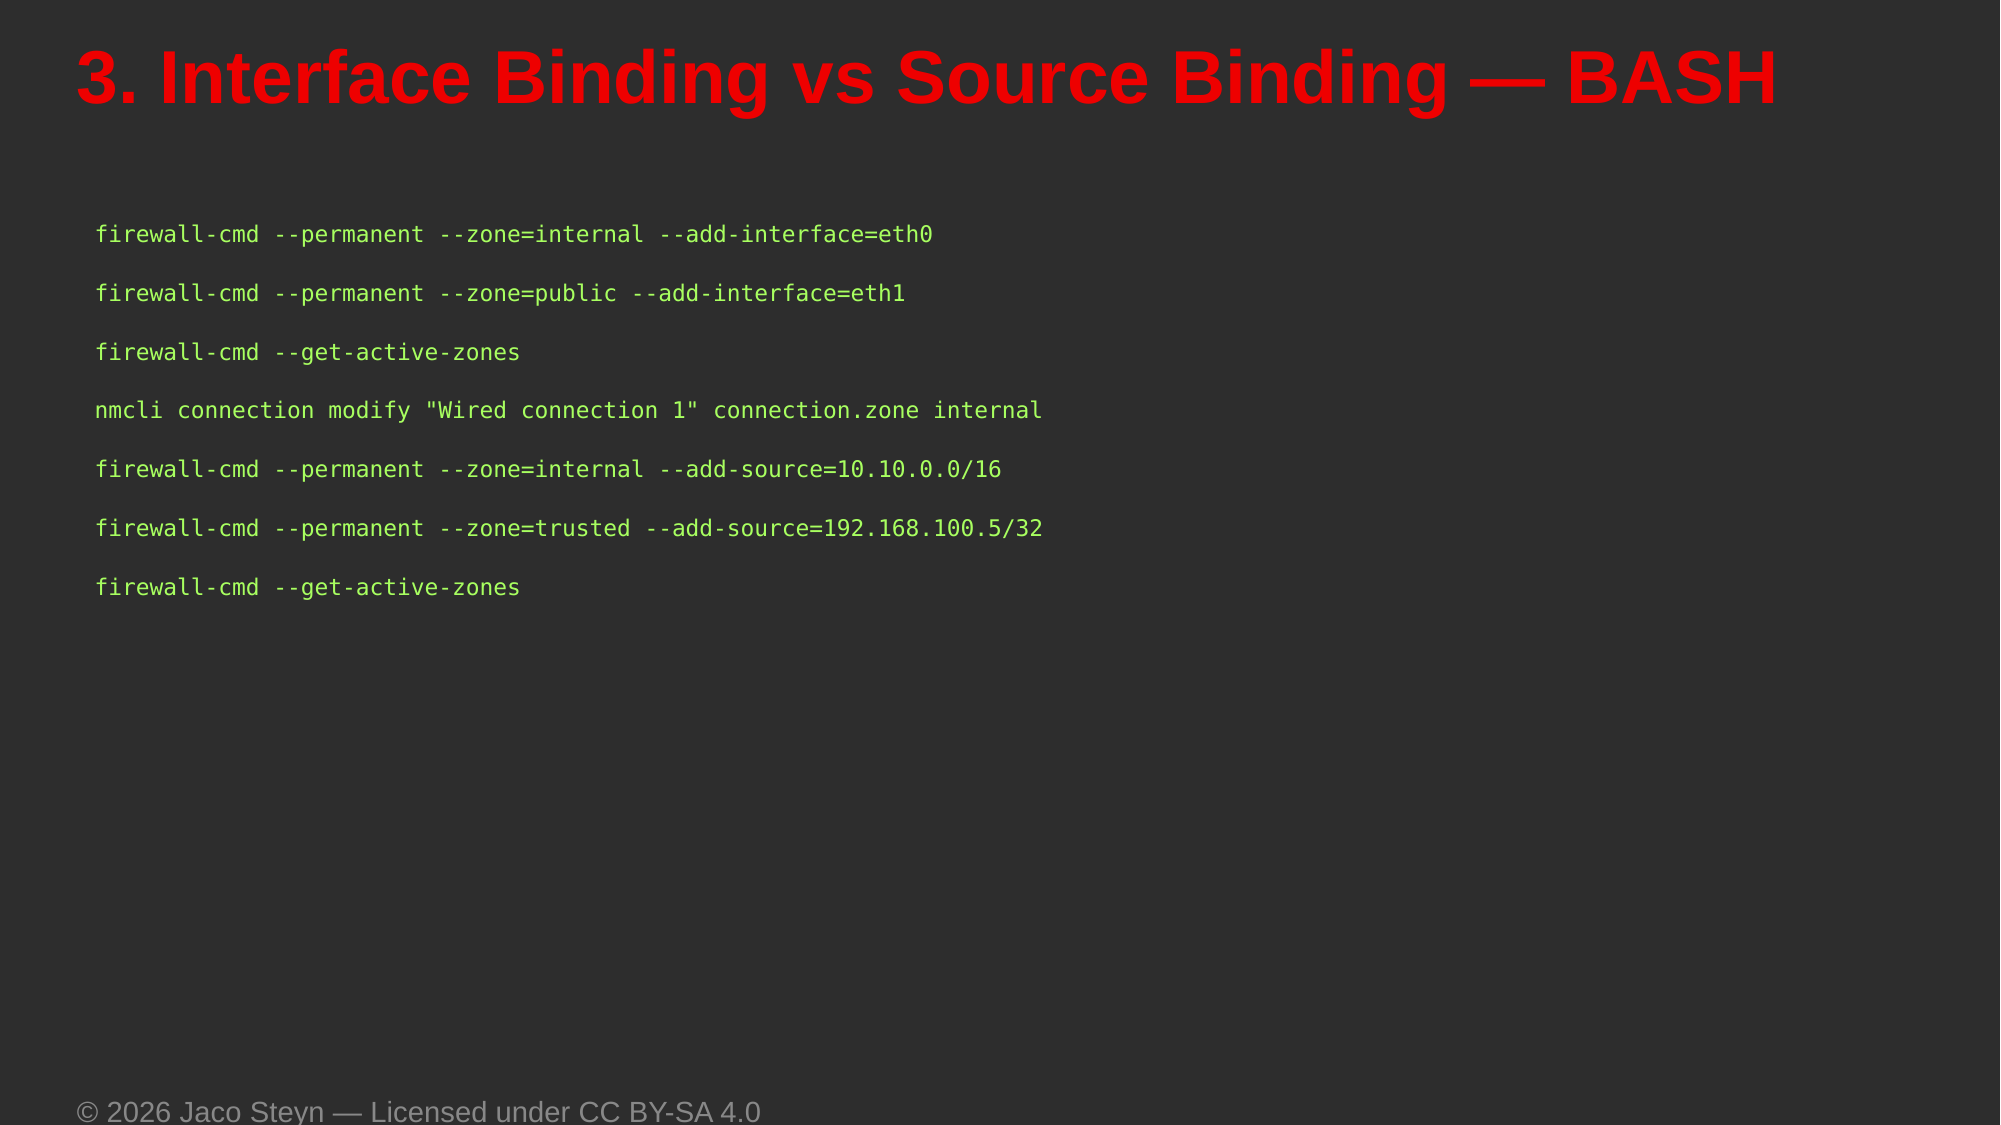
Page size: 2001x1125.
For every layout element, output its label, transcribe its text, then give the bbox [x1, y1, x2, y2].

text_box firewall-cmd --permanent --zone=internal --add-interface=eth0 firewall-cmd --permanent --zone=public --add-interface=eth1 firewall-cmd --get-active-zones nmcli connection modify "Wired connection 1" connection.zone internal firewall-cmd --permanent --zone=internal --add-source=10.10.0.0/16 firewall-cmd --permanent --zone=trusted --add-source=192.168.100.5/32 firewall-cmd --get-active-zones [59, 194, 1942, 1052]
text_box © 2026 Jaco Steyn — Licensed under CC BY-SA 4.0 [59, 1083, 1942, 1120]
text_box 3. Interface Binding vs Source Binding — BASH [59, 23, 1942, 178]
